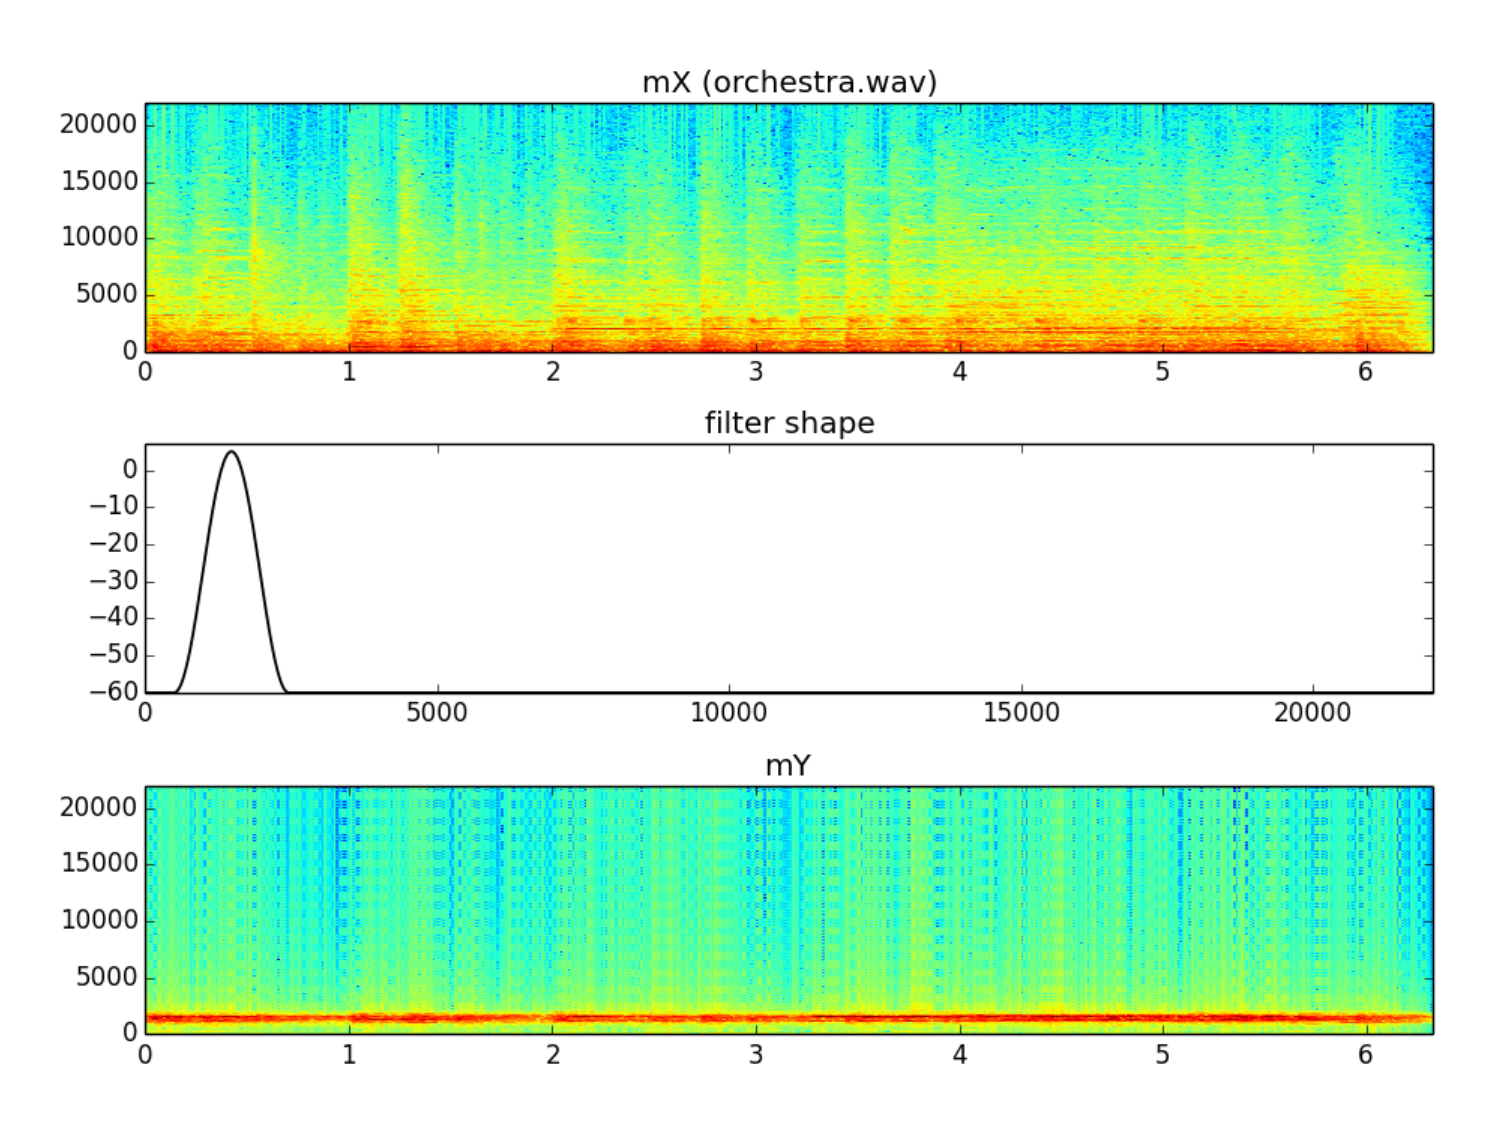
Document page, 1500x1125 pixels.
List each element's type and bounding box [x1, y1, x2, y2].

picture [34, 43, 1460, 1094]
